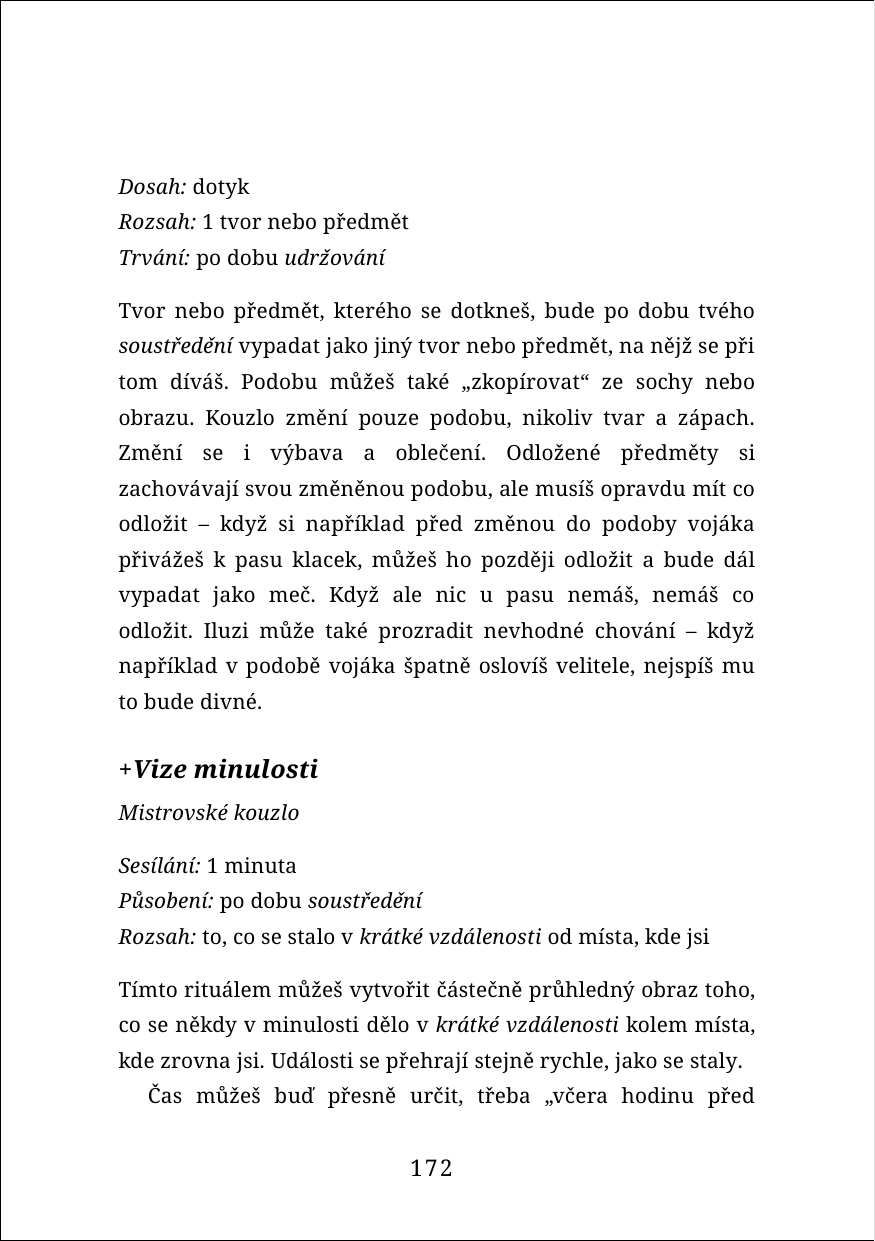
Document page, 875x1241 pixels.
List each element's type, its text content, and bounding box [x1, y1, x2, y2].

subtitle +Vize minulosti [118, 752, 756, 786]
text Dosah: dotyk Rozsah: 1 tvor nebo předmět Trvání: po dobu udržování [118, 172, 756, 271]
text Mistrovské kouzlo [118, 798, 756, 826]
text Tvor nebo předmět, kterého se dotkneš, bude po dobu tvého soustředění vypadat jako jiný tvor nebo předmět, na nějž se při tom díváš. Podobu můžeš také „zkopírovat“ ze sochy nebo obrazu. Kouzlo změní pouze podobu, nikoliv tvar a zápach. Změní se i výbava a oblečení. Odložené předměty si zachovávají svou změněnou podobu, ale musíš opravdu mít co odložit – když si například před změnou do podoby vojáka přivážeš k pasu klacek, můžeš ho později odložit a bude dál vypadat jako meč. Když ale nic u pasu nemáš, nemáš co odložit. Iluzi může také prozradit nevhodné chování – když například v podobě vojáka špatně oslovíš velitele, nejspíš mu to bude divné. [118, 296, 756, 715]
text Sesílání: 1 minuta Působení: po dobu soustředění Rozsah: to, co se stalo v krátké vzdálenosti od místa, kde jsi [118, 851, 756, 950]
text Tímto rituálem můžeš vytvořit částečně průhledný obraz toho, co se někdy v minulosti dělo v krátké vzdálenosti kolem místa, kde zrovna jsi. Události se přehrají stejně rychle, jako se staly. Čas můžeš buď přesně určit, třeba „včera hodinu před [118, 975, 756, 1110]
